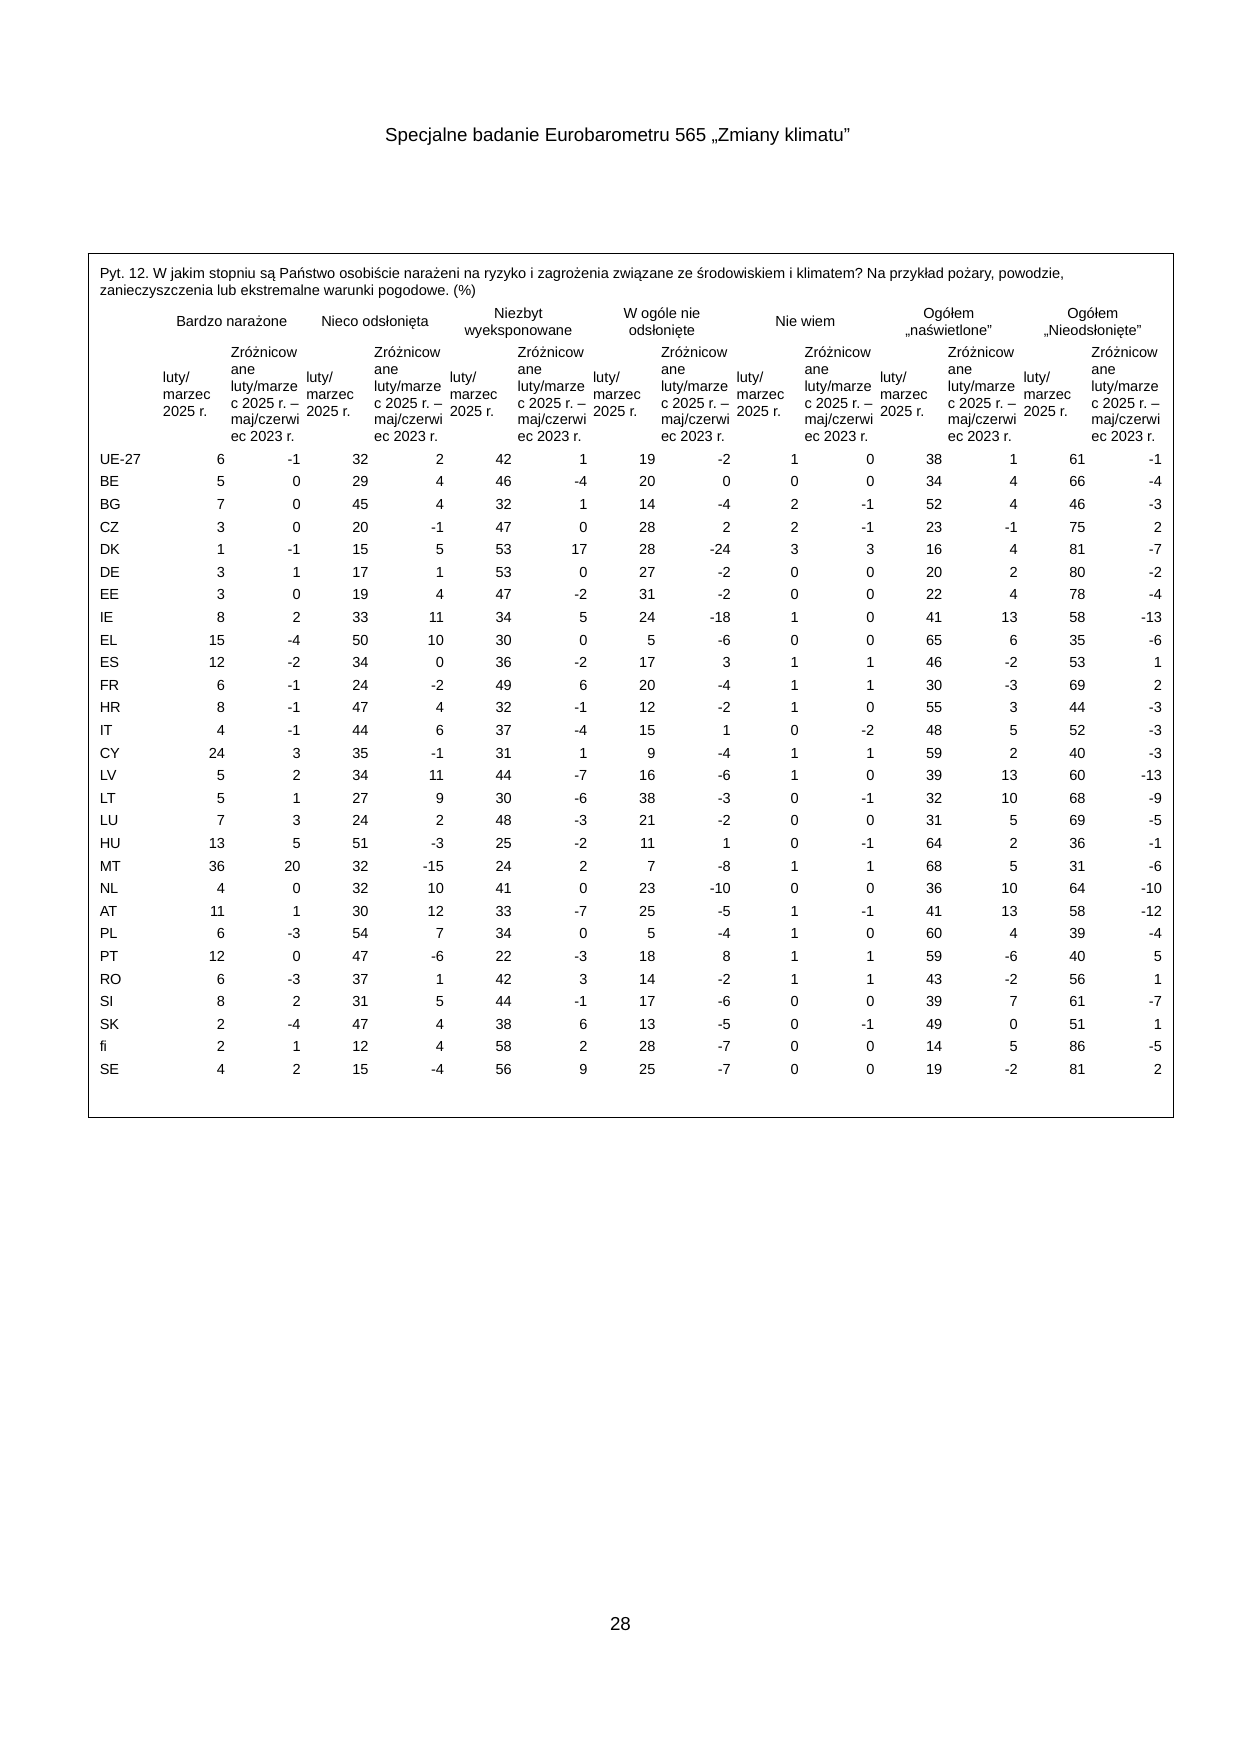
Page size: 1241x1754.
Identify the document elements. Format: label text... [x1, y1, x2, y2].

table_cell 78 [1020, 583, 1088, 606]
table_cell 1 [734, 741, 801, 764]
table_cell 41 [877, 900, 945, 922]
table_cell 37 [447, 719, 514, 741]
table_cell 5 [228, 832, 303, 854]
table_cell -6 [1088, 628, 1164, 651]
table_cell 23 [590, 877, 658, 899]
table_cell 0 [228, 493, 303, 515]
table_cell 42 [447, 968, 514, 990]
table_cell 4 [371, 696, 447, 719]
table_cell -2 [515, 832, 590, 854]
table_cell 59 [877, 945, 945, 967]
table_cell -2 [801, 719, 877, 741]
table_cell Zróżnicowane luty/marzec 2025 r. – maj/czerwiec 2023 r. [515, 341, 590, 447]
table_cell 22 [447, 945, 514, 967]
table_cell 1 [1088, 968, 1164, 990]
table_cell -4 [371, 1058, 447, 1080]
table_cell -9 [1088, 787, 1164, 809]
table_cell 7 [590, 854, 658, 877]
table_cell 5 [1088, 945, 1164, 967]
table_cell -5 [658, 1013, 733, 1035]
table_cell 16 [877, 538, 945, 561]
table_cell 4 [371, 493, 447, 515]
table_cell MT [97, 854, 160, 877]
table_cell 37 [303, 968, 371, 990]
table_cell 41 [447, 877, 514, 899]
table_cell 2 [228, 606, 303, 628]
table_cell 39 [877, 764, 945, 787]
table_cell 64 [877, 832, 945, 854]
table_cell Zróżnicowane luty/marzec 2025 r. – maj/czerwiec 2023 r. [801, 341, 877, 447]
table_cell 33 [447, 900, 514, 922]
table_cell 17 [590, 990, 658, 1013]
table_cell 6 [371, 719, 447, 741]
table_cell 23 [877, 515, 945, 538]
table_cell 0 [228, 945, 303, 967]
table_cell EE [97, 583, 160, 606]
table_cell 27 [303, 787, 371, 809]
table_cell 3 [160, 583, 228, 606]
table_cell 25 [590, 1058, 658, 1080]
table_cell 0 [734, 470, 801, 493]
table_cell -1 [801, 493, 877, 515]
table_cell 46 [877, 651, 945, 673]
table_cell 31 [447, 741, 514, 764]
table_cell 0 [801, 561, 877, 583]
table_cell 5 [590, 922, 658, 945]
table_cell 28 [590, 515, 658, 538]
table_cell 1 [228, 900, 303, 922]
table_cell 4 [945, 470, 1020, 493]
table_cell 38 [590, 787, 658, 809]
table_cell 1 [228, 787, 303, 809]
table_cell -1 [1088, 832, 1164, 854]
table_cell -1 [228, 696, 303, 719]
table_cell 9 [371, 787, 447, 809]
table_cell 1 [734, 764, 801, 787]
table_cell -1 [515, 990, 590, 1013]
table_cell Zróżnicowane luty/marzec 2025 r. – maj/czerwiec 2023 r. [228, 341, 303, 447]
table_cell -2 [1088, 561, 1164, 583]
table_cell 32 [447, 696, 514, 719]
table_cell 13 [945, 900, 1020, 922]
table_cell HU [97, 832, 160, 854]
table_cell 14 [877, 1035, 945, 1058]
table_cell 31 [590, 583, 658, 606]
table_cell -1 [1088, 448, 1164, 470]
table_cell 20 [590, 674, 658, 696]
table_cell 81 [1020, 538, 1088, 561]
table_cell 8 [160, 606, 228, 628]
table_cell W ogóle nie odsłonięte [590, 302, 733, 341]
table_cell 4 [945, 922, 1020, 945]
table_cell 1 [734, 651, 801, 673]
table_cell -2 [658, 583, 733, 606]
table_cell 2 [228, 1058, 303, 1080]
table_cell luty/marzec 2025 r. [303, 341, 371, 447]
table_cell 0 [734, 990, 801, 1013]
table_cell 0 [228, 583, 303, 606]
table_cell -2 [658, 448, 733, 470]
table_cell Ogółem „naświetlone” [877, 302, 1020, 341]
table_cell 3 [945, 696, 1020, 719]
table_cell 17 [590, 651, 658, 673]
table_cell 2 [945, 741, 1020, 764]
table_cell 4 [160, 877, 228, 899]
table_cell 1 [734, 900, 801, 922]
table_cell -3 [1088, 696, 1164, 719]
table_cell 0 [228, 470, 303, 493]
table_cell -3 [1088, 719, 1164, 741]
table_cell -2 [371, 674, 447, 696]
table_cell 21 [590, 809, 658, 832]
table_cell 9 [590, 741, 658, 764]
table_cell -12 [1088, 900, 1164, 922]
table_cell 8 [160, 696, 228, 719]
table_cell -3 [515, 945, 590, 967]
table_cell 0 [801, 606, 877, 628]
table_cell 48 [877, 719, 945, 741]
table_cell 0 [734, 628, 801, 651]
table_cell FR [97, 674, 160, 696]
table_cell 52 [877, 493, 945, 515]
table_cell 4 [371, 1013, 447, 1035]
table_cell 1 [734, 968, 801, 990]
table_cell 0 [228, 877, 303, 899]
table_cell 7 [160, 493, 228, 515]
table_cell -7 [658, 1035, 733, 1058]
table_cell -6 [371, 945, 447, 967]
table_cell 3 [228, 741, 303, 764]
table_cell 31 [1020, 854, 1088, 877]
table_cell luty/marzec 2025 r. [734, 341, 801, 447]
table_cell 53 [1020, 651, 1088, 673]
table_cell 4 [945, 493, 1020, 515]
table_cell BE [97, 470, 160, 493]
table_cell -6 [515, 787, 590, 809]
table_cell 2 [515, 854, 590, 877]
table_cell 1 [734, 854, 801, 877]
table_cell 61 [1020, 448, 1088, 470]
table_cell 24 [303, 809, 371, 832]
table_cell -6 [1088, 854, 1164, 877]
table_cell -5 [1088, 809, 1164, 832]
table_cell 10 [371, 877, 447, 899]
table_cell 64 [1020, 877, 1088, 899]
table_cell 49 [447, 674, 514, 696]
table_cell 44 [1020, 696, 1088, 719]
table_cell 6 [160, 968, 228, 990]
table_cell -2 [658, 696, 733, 719]
table_cell 12 [590, 696, 658, 719]
table_cell 0 [801, 877, 877, 899]
table_cell 0 [801, 628, 877, 651]
table_cell 12 [371, 900, 447, 922]
table_cell Ogółem „Nieodsłonięte” [1020, 302, 1164, 341]
table_cell 32 [303, 877, 371, 899]
table_cell 2 [515, 1035, 590, 1058]
table_cell 2 [658, 515, 733, 538]
table_cell 0 [801, 990, 877, 1013]
table_cell 5 [160, 764, 228, 787]
table_cell 12 [160, 945, 228, 967]
table_cell 0 [228, 515, 303, 538]
table_cell 48 [447, 809, 514, 832]
table_cell 2 [945, 561, 1020, 583]
table_cell 0 [945, 1013, 1020, 1035]
table_cell 51 [303, 832, 371, 854]
table_cell 1 [734, 945, 801, 967]
table_cell 60 [877, 922, 945, 945]
table_cell 0 [734, 1058, 801, 1080]
table_cell 32 [447, 493, 514, 515]
table_cell 54 [303, 922, 371, 945]
table_cell 0 [734, 809, 801, 832]
table_cell [97, 341, 160, 447]
table_cell 1 [228, 561, 303, 583]
table_cell 1 [801, 945, 877, 967]
table_cell -3 [945, 674, 1020, 696]
table_cell 4 [160, 719, 228, 741]
table_cell 34 [877, 470, 945, 493]
table_cell 60 [1020, 764, 1088, 787]
table_cell -3 [228, 922, 303, 945]
table_cell 24 [160, 741, 228, 764]
table_cell -1 [801, 1013, 877, 1035]
table_cell 32 [303, 854, 371, 877]
table_cell 58 [1020, 900, 1088, 922]
table_cell 2 [1088, 1058, 1164, 1080]
table_cell 1 [734, 606, 801, 628]
table_cell luty/marzec 2025 r. [447, 341, 514, 447]
table_cell -2 [515, 651, 590, 673]
table_cell 46 [1020, 493, 1088, 515]
table_cell 35 [303, 741, 371, 764]
table_cell -10 [1088, 877, 1164, 899]
table_cell 1 [734, 696, 801, 719]
table_cell -10 [658, 877, 733, 899]
table_cell 6 [515, 1013, 590, 1035]
table_cell -4 [1088, 922, 1164, 945]
table_cell 2 [228, 990, 303, 1013]
table_cell -3 [228, 968, 303, 990]
table_cell 44 [447, 990, 514, 1013]
table_cell -2 [515, 583, 590, 606]
table_cell 0 [801, 470, 877, 493]
table_cell 34 [303, 651, 371, 673]
table_cell 0 [801, 1035, 877, 1058]
table_cell -1 [801, 900, 877, 922]
table_cell 47 [447, 583, 514, 606]
table_cell 36 [877, 877, 945, 899]
table_cell -2 [945, 968, 1020, 990]
table_cell 3 [160, 561, 228, 583]
table_cell 2 [371, 809, 447, 832]
table_cell Nie wiem [734, 302, 877, 341]
table_cell -4 [658, 674, 733, 696]
table_cell 19 [303, 583, 371, 606]
table_cell EL [97, 628, 160, 651]
table_cell 1 [801, 854, 877, 877]
table_cell 1 [160, 538, 228, 561]
table_cell 1 [734, 674, 801, 696]
table_cell 0 [515, 515, 590, 538]
table_cell 19 [877, 1058, 945, 1080]
table_cell 1 [515, 741, 590, 764]
table_cell 15 [160, 628, 228, 651]
table_cell 1 [734, 448, 801, 470]
table_cell 32 [303, 448, 371, 470]
table_cell SE [97, 1058, 160, 1080]
table_cell CZ [97, 515, 160, 538]
table_cell 0 [515, 922, 590, 945]
table_cell 1 [801, 741, 877, 764]
table_cell 20 [303, 515, 371, 538]
table_cell 43 [877, 968, 945, 990]
table_cell Zróżnicowane luty/marzec 2025 r. – maj/czerwiec 2023 r. [658, 341, 733, 447]
table_cell 5 [515, 606, 590, 628]
table_cell -4 [515, 470, 590, 493]
table_cell 58 [1020, 606, 1088, 628]
table_cell 35 [1020, 628, 1088, 651]
table_cell 6 [945, 628, 1020, 651]
table_cell -13 [1088, 764, 1164, 787]
table_cell 7 [371, 922, 447, 945]
table_cell 0 [371, 651, 447, 673]
table_cell -2 [945, 651, 1020, 673]
table_cell -15 [371, 854, 447, 877]
table_cell -5 [1088, 1035, 1164, 1058]
table_cell 68 [1020, 787, 1088, 809]
table_cell 51 [1020, 1013, 1088, 1035]
table_cell 32 [877, 787, 945, 809]
table_cell 4 [160, 1058, 228, 1080]
table_cell -7 [658, 1058, 733, 1080]
table_cell -7 [1088, 538, 1164, 561]
table_cell 15 [590, 719, 658, 741]
table_cell -1 [371, 515, 447, 538]
table_cell 30 [877, 674, 945, 696]
table_cell 29 [303, 470, 371, 493]
table_cell 30 [447, 628, 514, 651]
table_cell -4 [658, 493, 733, 515]
table_cell 2 [734, 493, 801, 515]
table_cell 1 [371, 968, 447, 990]
table_cell 0 [801, 764, 877, 787]
table_cell 18 [590, 945, 658, 967]
table_cell 5 [945, 854, 1020, 877]
table_cell 10 [945, 787, 1020, 809]
table_cell -3 [1088, 493, 1164, 515]
table_cell 1 [515, 448, 590, 470]
table_cell 4 [945, 583, 1020, 606]
table_cell 40 [1020, 741, 1088, 764]
table_cell fi [97, 1035, 160, 1058]
table_cell 1 [801, 674, 877, 696]
table_cell 28 [590, 1035, 658, 1058]
table_cell -2 [945, 1058, 1020, 1080]
table_cell LV [97, 764, 160, 787]
table_cell PT [97, 945, 160, 967]
table_cell -8 [658, 854, 733, 877]
table_cell 12 [160, 651, 228, 673]
table_cell Zróżnicowane luty/marzec 2025 r. – maj/czerwiec 2023 r. [945, 341, 1020, 447]
table_cell CY [97, 741, 160, 764]
table_cell -2 [658, 968, 733, 990]
table_cell 75 [1020, 515, 1088, 538]
table_cell LU [97, 809, 160, 832]
table_cell 2 [371, 448, 447, 470]
table_cell 0 [801, 1058, 877, 1080]
table_cell luty/marzec 2025 r. [877, 341, 945, 447]
table_cell -1 [228, 674, 303, 696]
table_cell 34 [303, 764, 371, 787]
table_cell 44 [447, 764, 514, 787]
table_cell -6 [658, 628, 733, 651]
table_cell 15 [303, 1058, 371, 1080]
table_cell NL [97, 877, 160, 899]
table_cell -1 [371, 741, 447, 764]
table_cell 20 [228, 854, 303, 877]
table_cell 0 [801, 696, 877, 719]
table_cell -7 [515, 764, 590, 787]
table_cell 5 [160, 470, 228, 493]
table_cell 5 [945, 719, 1020, 741]
table_cell -4 [1088, 470, 1164, 493]
table_cell 3 [658, 651, 733, 673]
table_cell 58 [447, 1035, 514, 1058]
table_cell 13 [945, 764, 1020, 787]
table_cell 10 [945, 877, 1020, 899]
table_cell 6 [515, 674, 590, 696]
table_cell 17 [515, 538, 590, 561]
table_cell 17 [303, 561, 371, 583]
table_cell 61 [1020, 990, 1088, 1013]
table_cell 4 [371, 470, 447, 493]
table_cell 19 [590, 448, 658, 470]
table_cell 49 [877, 1013, 945, 1035]
table_cell 10 [371, 628, 447, 651]
table_cell 0 [734, 1013, 801, 1035]
table_cell 81 [1020, 1058, 1088, 1080]
table_cell 0 [801, 809, 877, 832]
table_cell DE [97, 561, 160, 583]
table_cell 59 [877, 741, 945, 764]
table_cell 50 [303, 628, 371, 651]
table_cell 86 [1020, 1035, 1088, 1058]
table_cell -4 [658, 741, 733, 764]
table_cell -7 [1088, 990, 1164, 1013]
table_cell 5 [371, 538, 447, 561]
table_cell -6 [658, 990, 733, 1013]
table_cell 0 [801, 922, 877, 945]
table_cell 6 [160, 674, 228, 696]
table_cell luty/marzec 2025 r. [160, 341, 228, 447]
table_cell 2 [1088, 674, 1164, 696]
table_cell 15 [303, 538, 371, 561]
table_cell 13 [590, 1013, 658, 1035]
table_cell -1 [801, 515, 877, 538]
table_cell 3 [228, 809, 303, 832]
table_cell 40 [1020, 945, 1088, 967]
table_cell -2 [658, 561, 733, 583]
table_cell 4 [945, 538, 1020, 561]
table_cell 66 [1020, 470, 1088, 493]
table_cell 0 [515, 877, 590, 899]
table_cell 1 [228, 1035, 303, 1058]
table_cell -1 [228, 448, 303, 470]
table_cell 6 [160, 922, 228, 945]
table_cell 31 [877, 809, 945, 832]
table_cell 69 [1020, 809, 1088, 832]
table_cell 47 [447, 515, 514, 538]
table_cell PL [97, 922, 160, 945]
table_cell 55 [877, 696, 945, 719]
table_cell -3 [658, 787, 733, 809]
table_cell 0 [734, 787, 801, 809]
table_cell 14 [590, 493, 658, 515]
table_cell 39 [877, 990, 945, 1013]
table_cell 0 [658, 470, 733, 493]
table_cell 25 [590, 900, 658, 922]
table_cell UE-27 [97, 448, 160, 470]
table_cell 5 [945, 1035, 1020, 1058]
table_cell ES [97, 651, 160, 673]
table_cell 41 [877, 606, 945, 628]
table_cell 39 [1020, 922, 1088, 945]
table_cell 42 [447, 448, 514, 470]
table_cell 44 [303, 719, 371, 741]
table_cell 14 [590, 968, 658, 990]
table_cell 1 [1088, 651, 1164, 673]
table_cell -5 [658, 900, 733, 922]
table_cell -1 [228, 538, 303, 561]
table_cell 2 [945, 832, 1020, 854]
table_cell 5 [371, 990, 447, 1013]
table_cell -1 [801, 832, 877, 854]
table_cell SI [97, 990, 160, 1013]
table_cell 1 [945, 448, 1020, 470]
table_cell -4 [1088, 583, 1164, 606]
table_cell 13 [160, 832, 228, 854]
table_cell 0 [734, 719, 801, 741]
table_cell 11 [371, 764, 447, 787]
table_cell 16 [590, 764, 658, 787]
table_cell 12 [303, 1035, 371, 1058]
table_cell 0 [734, 1035, 801, 1058]
table_cell -3 [371, 832, 447, 854]
table_cell 36 [447, 651, 514, 673]
table_cell 34 [447, 606, 514, 628]
table_cell 24 [447, 854, 514, 877]
table_cell 2 [228, 764, 303, 787]
table_cell 2 [160, 1013, 228, 1035]
table_cell LT [97, 787, 160, 809]
table_cell -1 [945, 515, 1020, 538]
table_cell HR [97, 696, 160, 719]
table_cell 0 [515, 561, 590, 583]
table_cell 69 [1020, 674, 1088, 696]
table_cell 65 [877, 628, 945, 651]
table_cell AT [97, 900, 160, 922]
table_cell 7 [160, 809, 228, 832]
table_cell 56 [1020, 968, 1088, 990]
table_cell RO [97, 968, 160, 990]
table_cell 3 [734, 538, 801, 561]
table_cell 0 [801, 583, 877, 606]
table_header Pyt. 12. W jakim stopniu są Państwo osobiście narażeni na ryzyko i zagrożenia związane ze środowiskiem i klimatem? Na przykład pożary, powodzie, zanieczyszczenia lub ekstremalne warunki pogodowe. (%) [97, 262, 1164, 302]
table_cell 47 [303, 1013, 371, 1035]
table_cell 5 [160, 787, 228, 809]
table_cell 3 [801, 538, 877, 561]
table_cell -4 [515, 719, 590, 741]
table_cell 0 [734, 877, 801, 899]
table_cell 31 [303, 990, 371, 1013]
table_cell 11 [371, 606, 447, 628]
table_cell luty/marzec 2025 r. [1020, 341, 1088, 447]
table_cell Zróżnicowane luty/marzec 2025 r. – maj/czerwiec 2023 r. [1088, 341, 1164, 447]
table_cell 47 [303, 945, 371, 967]
table_cell 22 [877, 583, 945, 606]
table_cell 0 [734, 561, 801, 583]
table_cell 1 [734, 922, 801, 945]
table_cell 33 [303, 606, 371, 628]
table_cell -18 [658, 606, 733, 628]
table_cell Zróżnicowane luty/marzec 2025 r. – maj/czerwiec 2023 r. [371, 341, 447, 447]
table_cell -2 [228, 651, 303, 673]
table_cell 20 [590, 470, 658, 493]
table_cell 7 [945, 990, 1020, 1013]
table_cell DK [97, 538, 160, 561]
table_cell -13 [1088, 606, 1164, 628]
table_cell 30 [303, 900, 371, 922]
table_cell 38 [877, 448, 945, 470]
table_cell -6 [945, 945, 1020, 967]
table_cell -1 [515, 696, 590, 719]
table_cell -6 [658, 764, 733, 787]
table_cell 20 [877, 561, 945, 583]
table_cell 0 [734, 832, 801, 854]
table_cell -1 [228, 719, 303, 741]
table_cell 13 [945, 606, 1020, 628]
table_cell 0 [734, 583, 801, 606]
table_cell 28 [590, 538, 658, 561]
table_cell -1 [801, 787, 877, 809]
table_cell -4 [228, 628, 303, 651]
table_cell 3 [160, 515, 228, 538]
table_cell 0 [515, 628, 590, 651]
table_cell -4 [228, 1013, 303, 1035]
table_cell [97, 302, 160, 341]
table_cell 9 [515, 1058, 590, 1080]
table_cell 36 [1020, 832, 1088, 854]
table_cell 80 [1020, 561, 1088, 583]
table_cell -3 [1088, 741, 1164, 764]
table_cell Nieco odsłonięta [303, 302, 447, 341]
table_cell 5 [945, 809, 1020, 832]
table_cell IT [97, 719, 160, 741]
table_cell 2 [734, 515, 801, 538]
table_cell 11 [160, 900, 228, 922]
table_cell 30 [447, 787, 514, 809]
table_cell 47 [303, 696, 371, 719]
table_cell 1 [801, 651, 877, 673]
table_cell 45 [303, 493, 371, 515]
table_cell 25 [447, 832, 514, 854]
table_cell 27 [590, 561, 658, 583]
table_cell 4 [371, 1035, 447, 1058]
table_cell 8 [160, 990, 228, 1013]
table_cell 1 [371, 561, 447, 583]
table_cell luty/marzec 2025 r. [590, 341, 658, 447]
table_cell 52 [1020, 719, 1088, 741]
table_cell 8 [658, 945, 733, 967]
table_cell -3 [515, 809, 590, 832]
table_cell 36 [160, 854, 228, 877]
table_cell 53 [447, 538, 514, 561]
table_cell -7 [515, 900, 590, 922]
table_cell 5 [590, 628, 658, 651]
table_cell Niezbyt wyeksponowane [447, 302, 590, 341]
table_cell -4 [658, 922, 733, 945]
table_cell -24 [658, 538, 733, 561]
table_cell 53 [447, 561, 514, 583]
table_cell 4 [371, 583, 447, 606]
table_cell 2 [160, 1035, 228, 1058]
table_cell 3 [515, 968, 590, 990]
table_cell 1 [658, 719, 733, 741]
table_cell 24 [590, 606, 658, 628]
table_cell 11 [590, 832, 658, 854]
table_cell 2 [1088, 515, 1164, 538]
table_cell 6 [160, 448, 228, 470]
table_cell IE [97, 606, 160, 628]
table_cell 68 [877, 854, 945, 877]
table_cell 0 [801, 448, 877, 470]
table_cell 46 [447, 470, 514, 493]
table_cell 1 [515, 493, 590, 515]
table_cell 34 [447, 922, 514, 945]
table_cell 1 [658, 832, 733, 854]
table_cell 38 [447, 1013, 514, 1035]
table_cell 1 [801, 968, 877, 990]
table_cell 56 [447, 1058, 514, 1080]
table_cell -2 [658, 809, 733, 832]
table_cell 24 [303, 674, 371, 696]
table_cell BG [97, 493, 160, 515]
table_cell SK [97, 1013, 160, 1035]
table_cell Bardzo narażone [160, 302, 303, 341]
table_cell 1 [1088, 1013, 1164, 1035]
